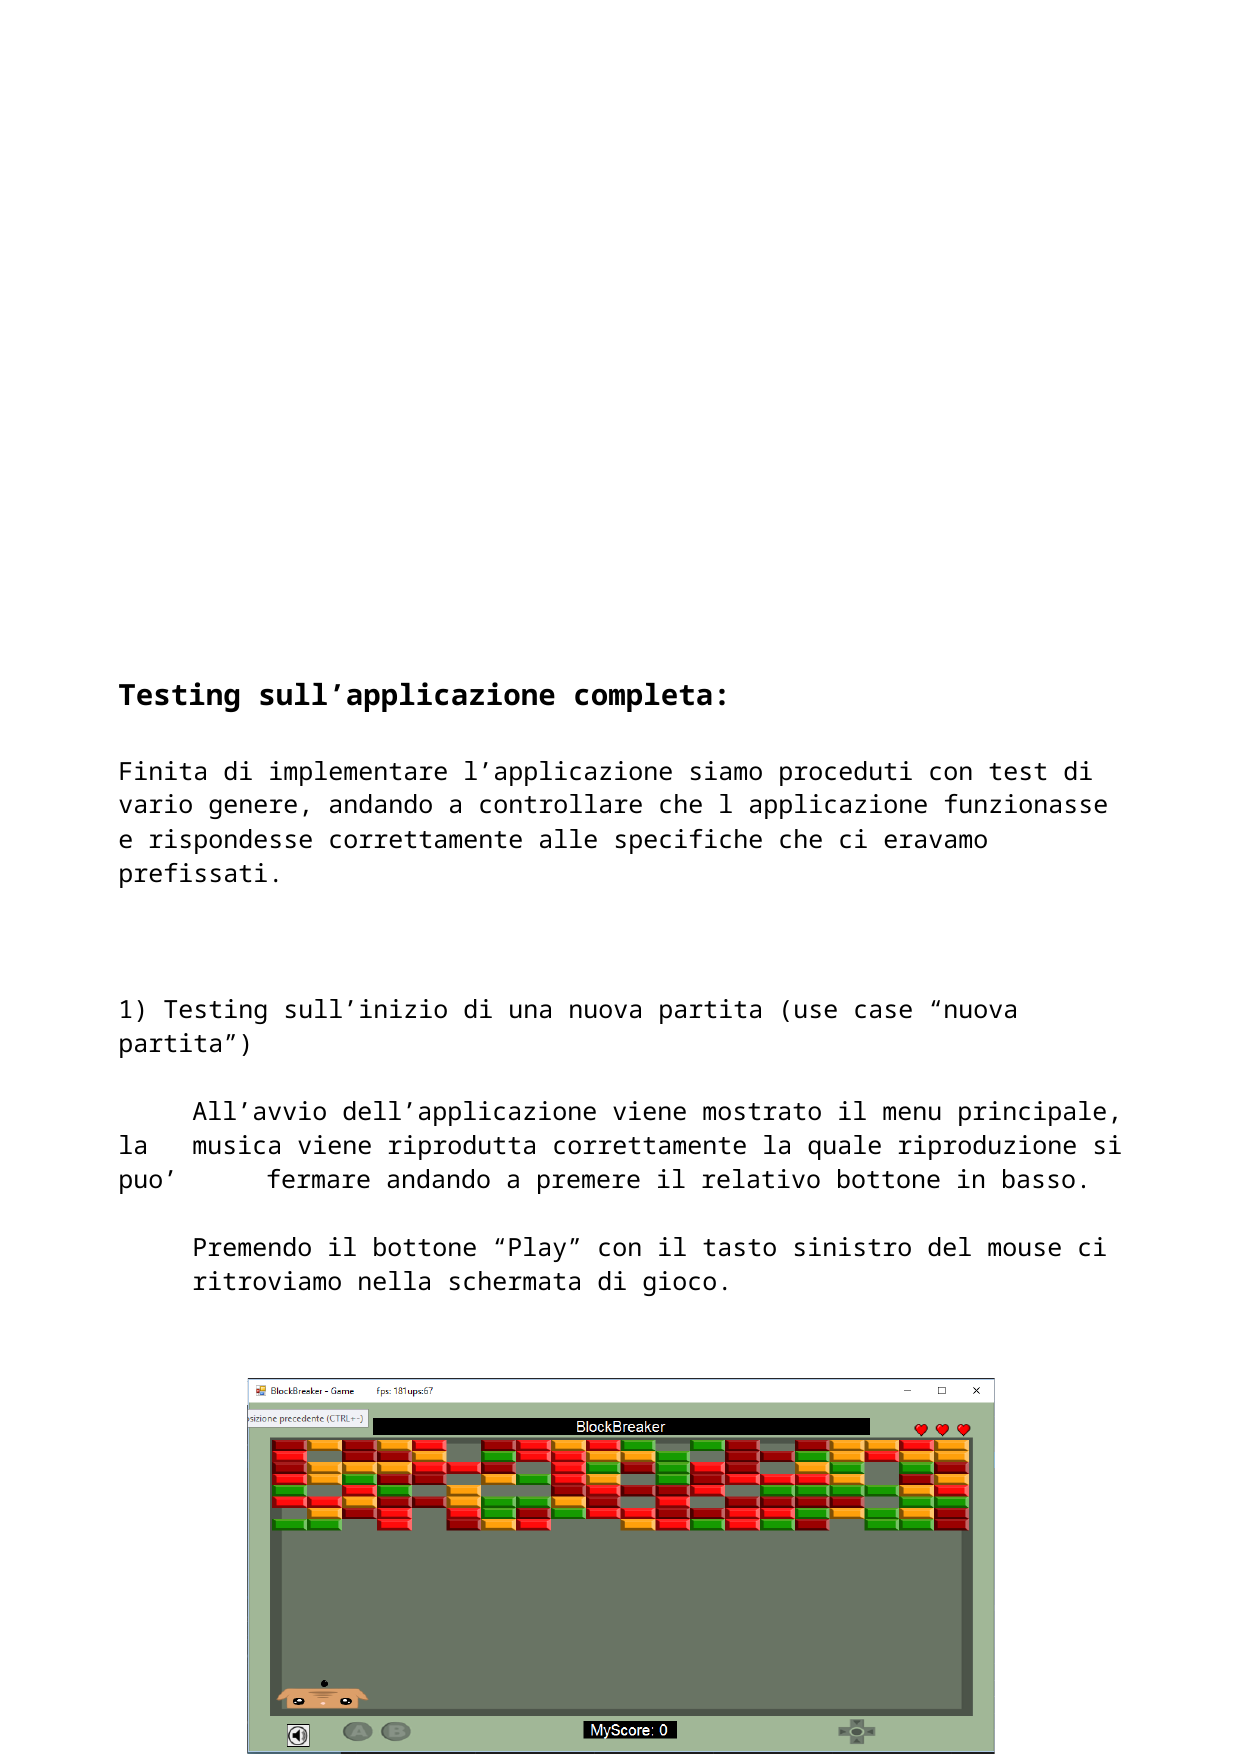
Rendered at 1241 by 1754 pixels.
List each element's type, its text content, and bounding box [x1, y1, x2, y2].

picture [247, 1378, 995, 1754]
text Testing sull’applicazione completa: [118, 674, 1122, 713]
text 1) Testing sull’inizio di una nuova partita (use case “nuova partita”) [118, 992, 1122, 1060]
text Finita di implementare l’applicazione siamo proceduti con test di vario genere, andando a controllare che l applicazione funzionasse e rispondesse correttamente alle specifiche che ci eravamo prefissati. [118, 753, 1122, 889]
text All’avvio dell’applicazione viene mostrato il menu principale, la musica viene riprodutta correttamente la quale riproduzione si puo’ fermare andando a premere il relativo bottone in basso. [118, 1094, 1122, 1196]
text Premendo il bottone “Play” con il tasto sinistro del mouse ci ritroviamo nella schermata di gioco. [118, 1230, 1122, 1298]
